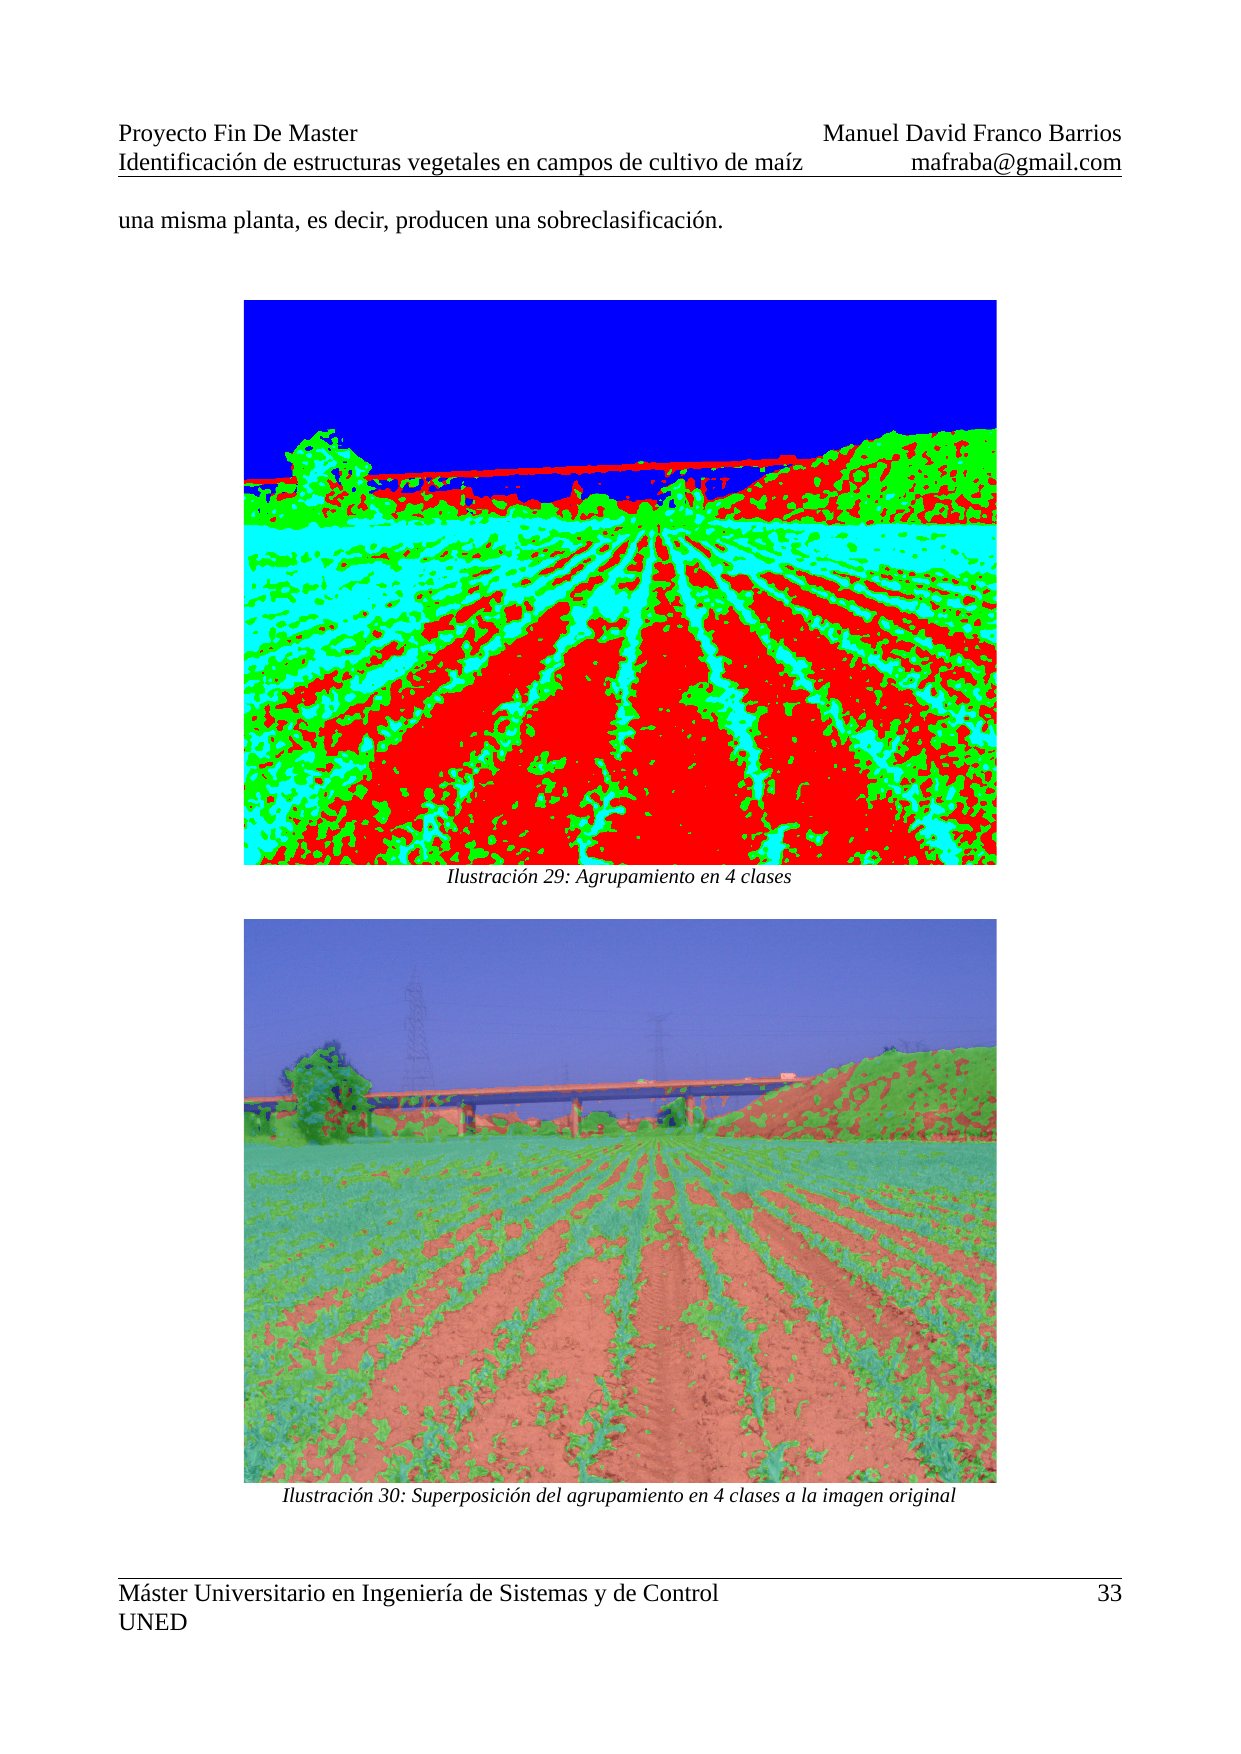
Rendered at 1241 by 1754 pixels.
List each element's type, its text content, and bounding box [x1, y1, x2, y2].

picture [243, 300, 997, 865]
text Ilustración 29: Agrupamiento en 4 clases [244, 865, 996, 888]
picture [243, 919, 997, 1483]
text Ilustración 30: Superposición del agrupamiento en 4 clases a la imagen original [244, 1483, 996, 1507]
text una misma planta, es decir, producen una sobreclasificación. [118, 205, 1122, 234]
